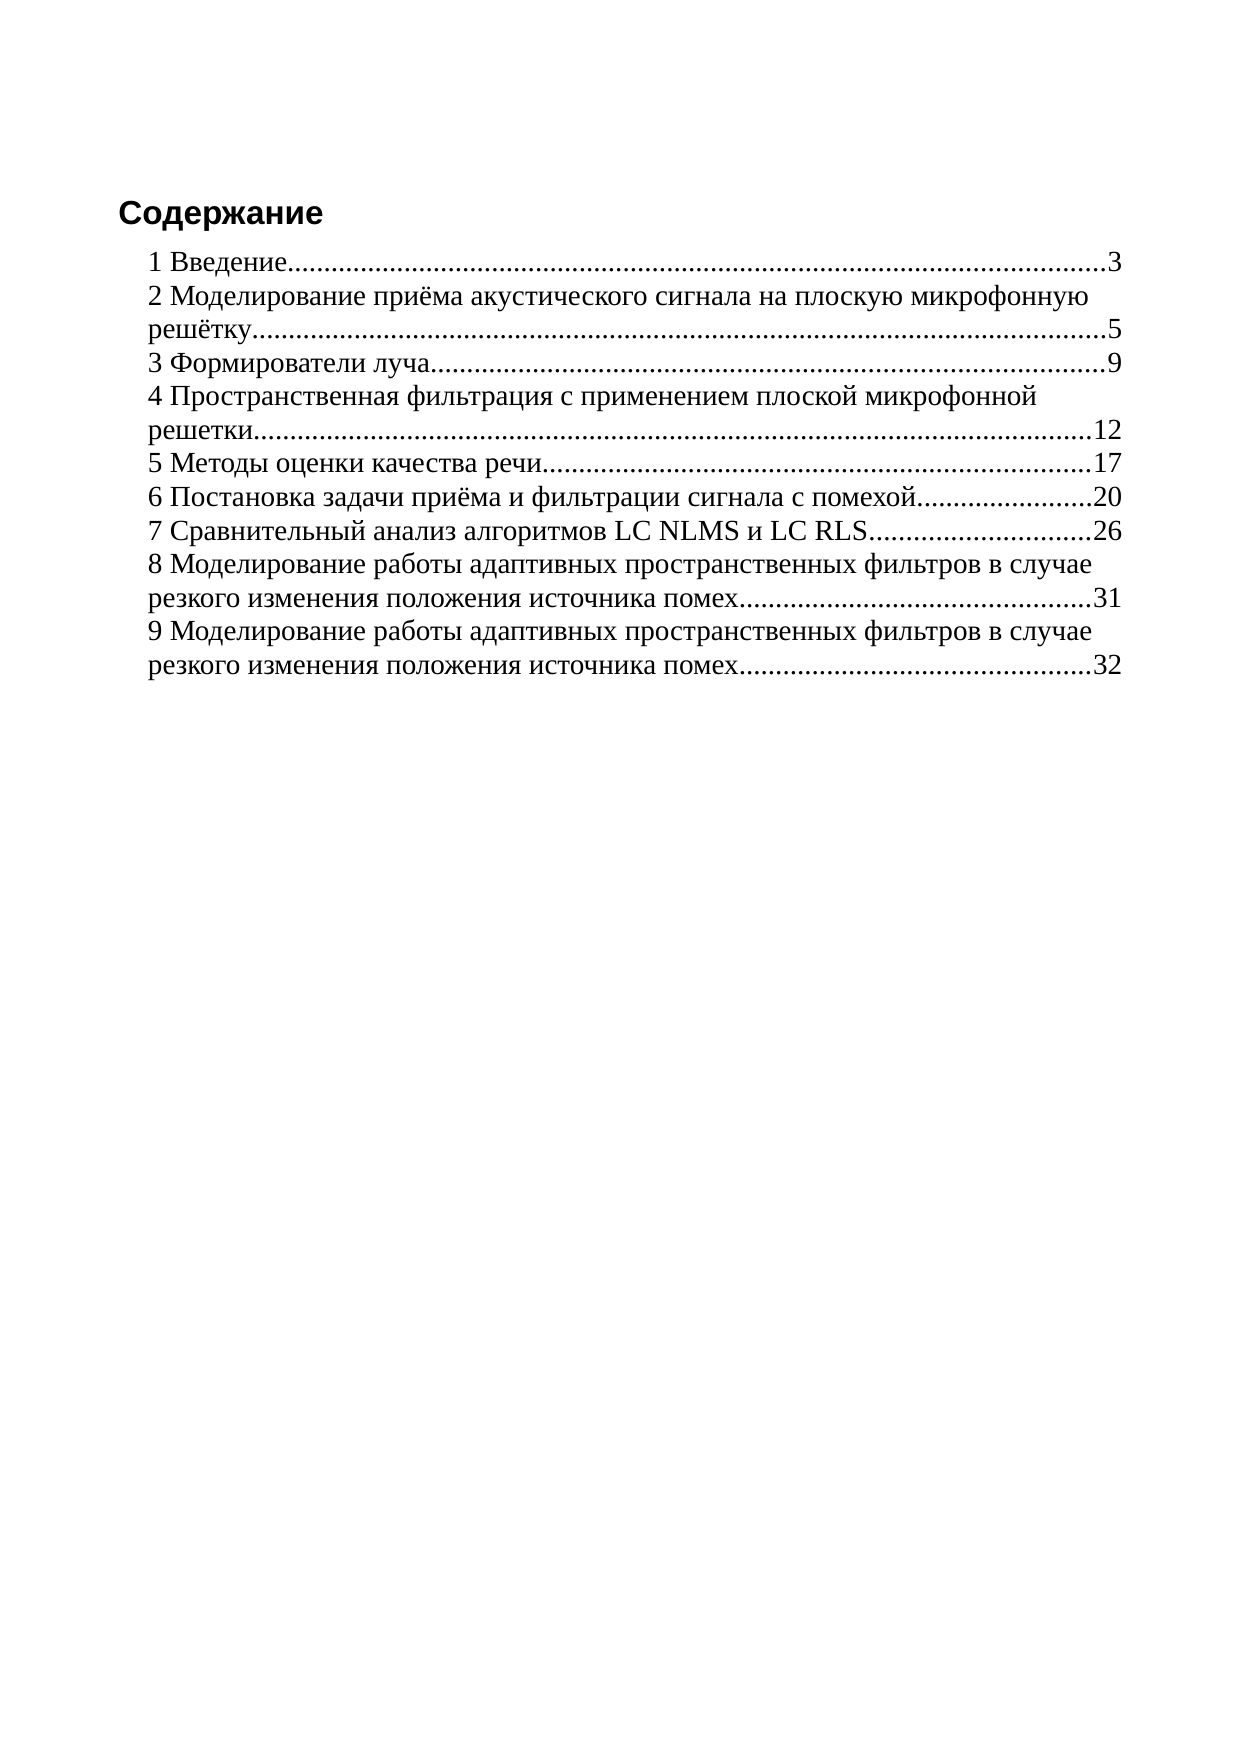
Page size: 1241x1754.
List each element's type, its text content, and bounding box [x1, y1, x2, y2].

text 6 Постановка задачи приёма и фильтрации сигнала с помехой 20 [148, 479, 1122, 513]
text 2 Моделирование приёма акустического сигнала на плоскую микрофонную решётку 5 [148, 278, 1122, 345]
text 1 Введение 3 [148, 244, 1122, 278]
subtitle Содержание [118, 193, 1122, 232]
text 4 Пространственная фильтрация с применением плоской микрофонной решетки 12 [148, 378, 1122, 446]
text 5 Методы оценки качества речи 17 [148, 446, 1122, 479]
text 7 Сравнительный анализ алгоритмов LC NLMS и LC RLS 26 [148, 513, 1122, 546]
text 9 Моделирование работы адаптивных пространственных фильтров в случае резкого изменения положения источника помех 32 [148, 613, 1122, 680]
text 8 Моделирование работы адаптивных пространственных фильтров в случае резкого изменения положения источника помех 31 [148, 546, 1122, 613]
text 3 Формирователи луча 9 [148, 345, 1122, 378]
